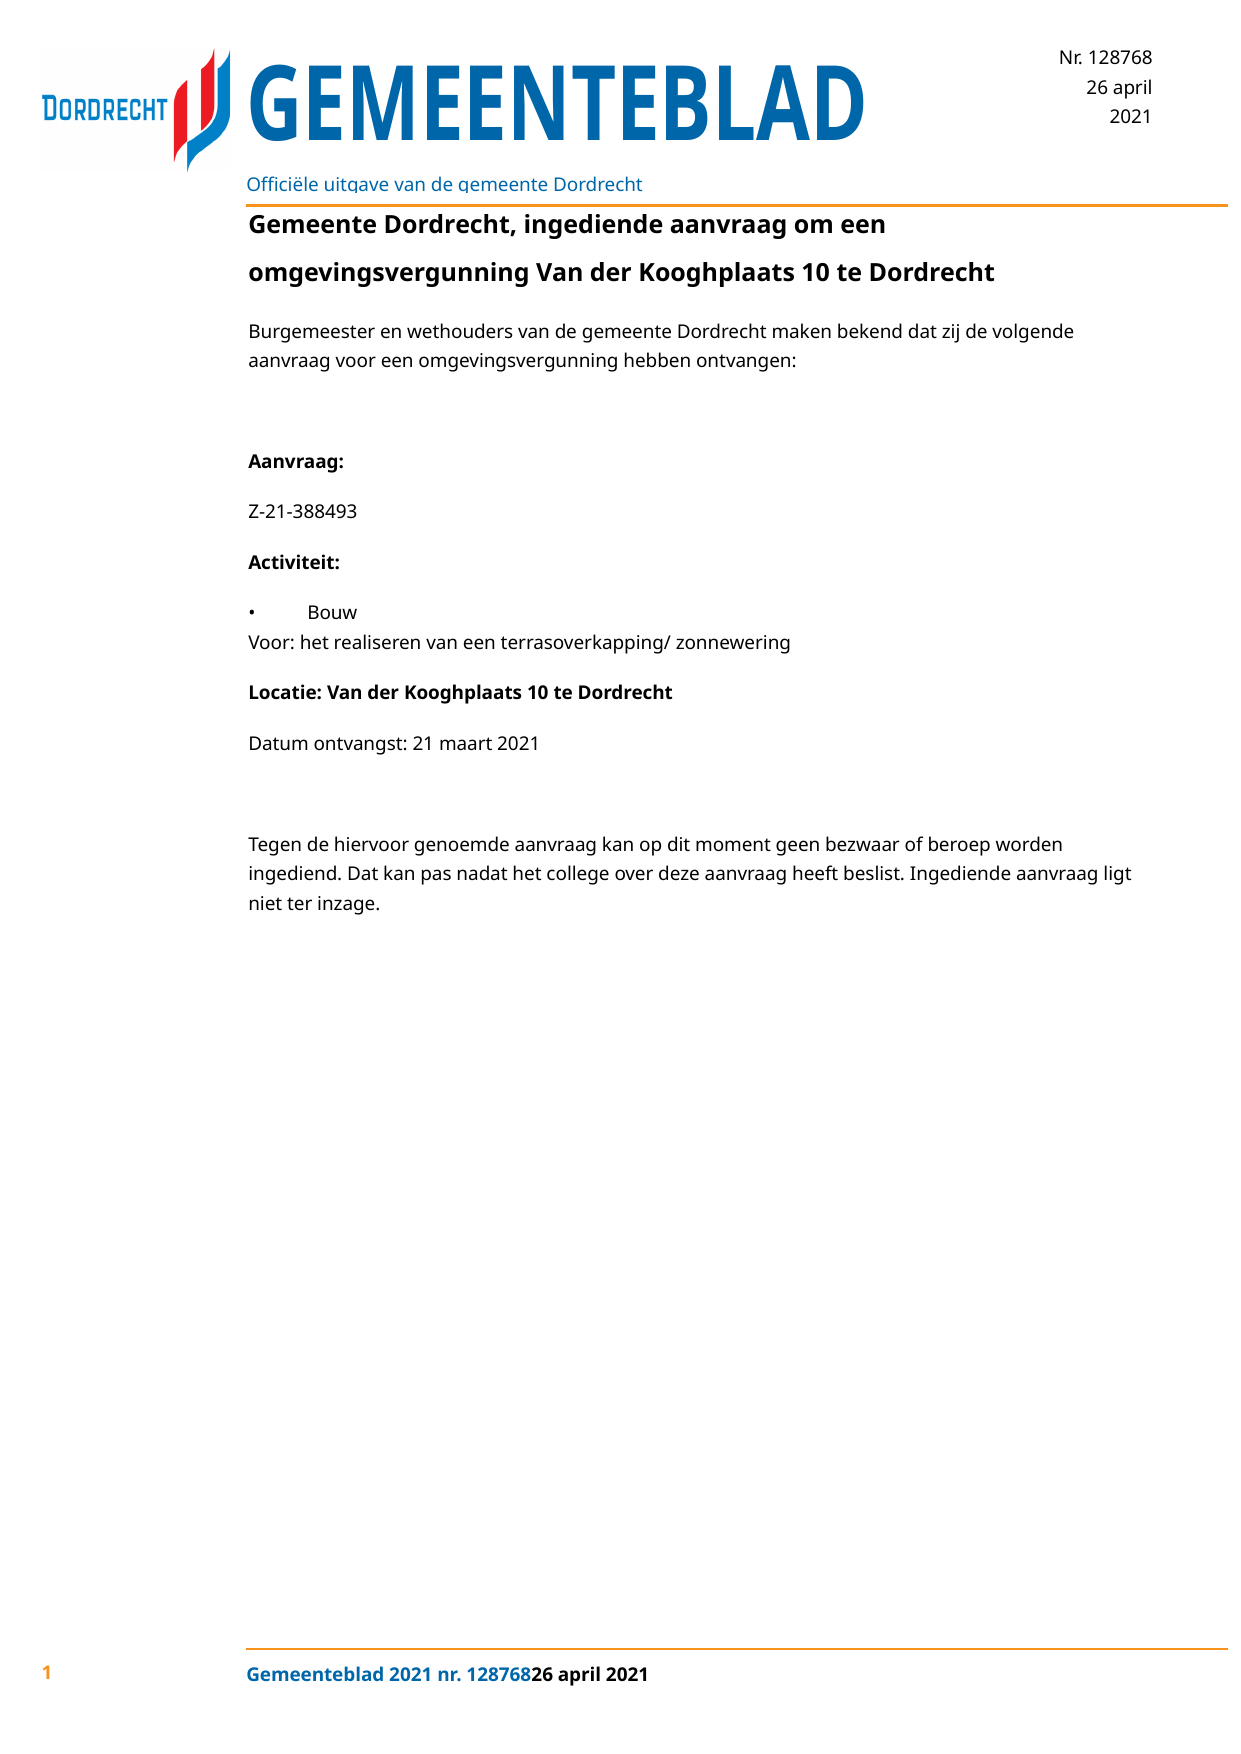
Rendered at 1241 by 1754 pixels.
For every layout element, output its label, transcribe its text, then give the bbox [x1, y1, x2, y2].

text Z-21-388493 [248, 499, 1152, 524]
text Voor: het realiseren van een terrasoverkapping/ zonnewering [248, 629, 1152, 655]
text Activiteit: [248, 549, 1152, 575]
text Aanvraag: [248, 448, 1152, 474]
picture [41, 47, 231, 172]
text Burgemeester en wethouders van de gemeente Dordrecht maken bekend dat zij de volgende aanvraag voor een omgevingsvergunning hebben ontvangen: [248, 318, 1152, 373]
text Datum ontvangst: 21 maart 2021 [248, 730, 1152, 756]
text Tegen de hiervoor genoemde aanvraag kan op dit moment geen bezwaar of beroep worden ingediend. Dat kan pas nadat het college over deze aanvraag heeft beslist. Ingediende aanvraag ligt niet ter inzage. [248, 831, 1152, 916]
text Locatie: Van der Kooghplaats 10 te Dordrecht [248, 679, 1152, 705]
text Gemeente Dordrecht, ingediende aanvraag om een omgevingsvergunning Van der Kooghplaats 10 te Dordrecht [248, 207, 1152, 288]
list Bouw [248, 599, 1152, 625]
